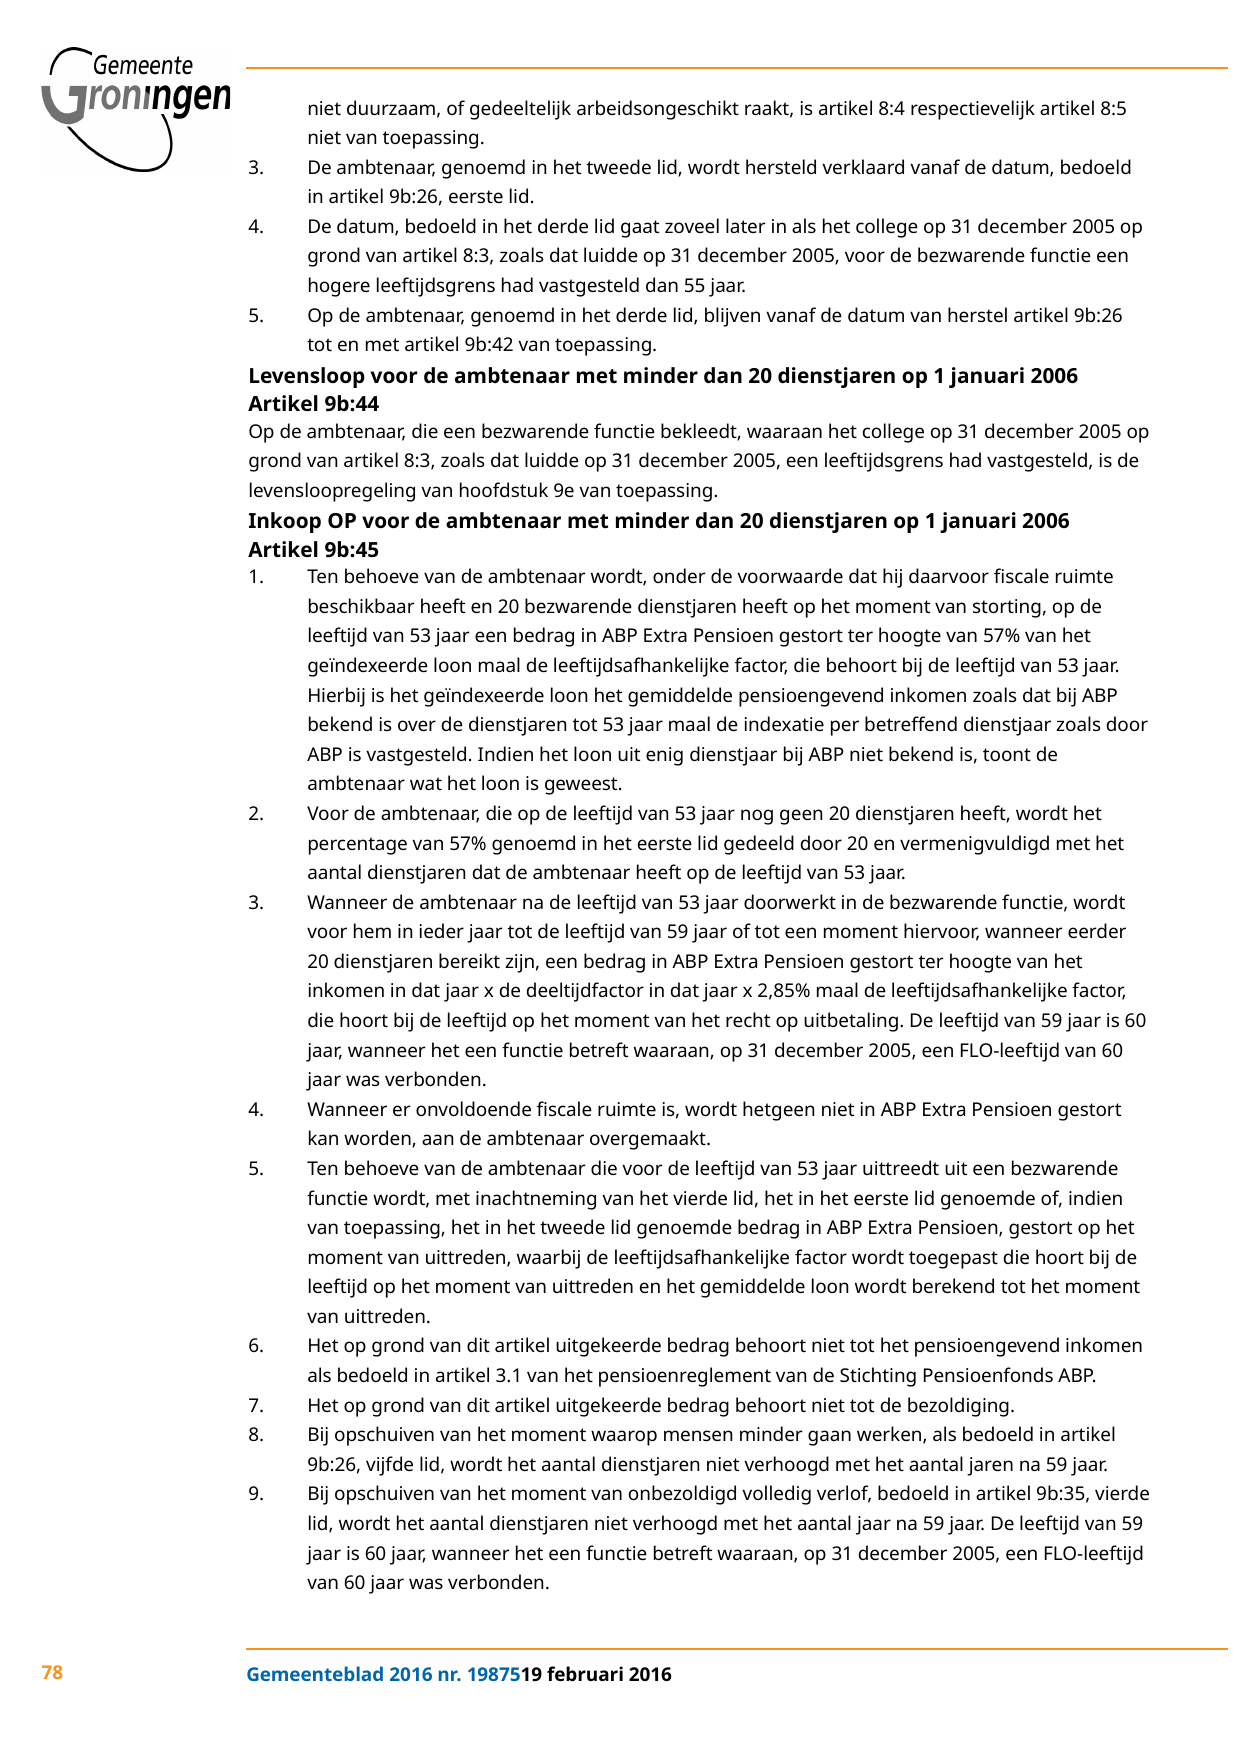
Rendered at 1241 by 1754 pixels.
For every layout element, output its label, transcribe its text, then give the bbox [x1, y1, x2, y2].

list Het op grond van dit artikel uitgekeerde bedrag behoort niet tot het pensioengevend inkomen als bedoeld in artikel 3.1 van het pensioenreglement van de Stichting Pensioenfonds ABP. [248, 1333, 1152, 1388]
list niet duurzaam, of gedeeltelijk arbeidsongeschikt raakt, is artikel 8:4 respectievelijk artikel 8:5 niet van toepassing. [248, 95, 1152, 150]
list Ten behoeve van de ambtenaar wordt, onder de voorwaarde dat hij daarvoor fiscale ruimte beschikbaar heeft en 20 bezwarende dienstjaren heeft op het moment van storting, op de leeftijd van 53 jaar een bedrag in ABP Extra Pensioen gestort ter hoogte van 57% van het geïndexeerde loon maal de leeftijdsafhankelijke factor, die behoort bij de leeftijd van 53 jaar. Hierbij is het geïndexeerde loon het gemiddelde pensioengevend inkomen zoals dat bij ABP bekend is over de dienstjaren tot 53 jaar maal de indexatie per betreffend dienstjaar zoals door ABP is vastgesteld. Indien het loon uit enig dienstjaar bij ABP niet bekend is, toont de ambtenaar wat het loon is geweest. [248, 563, 1152, 796]
list Bij opschuiven van het moment van onbezoldigd volledig verlof, bedoeld in artikel 9b:35, vierde lid, wordt het aantal dienstjaren niet verhoogd met het aantal jaar na 59 jaar. De leeftijd van 59 jaar is 60 jaar, wanneer het een functie betreft waaraan, op 31 december 2005, een FLO-leeftijd van 60 jaar was verbonden. [248, 1481, 1152, 1595]
list Ten behoeve van de ambtenaar die voor de leeftijd van 53 jaar uittreedt uit een bezwarende functie wordt, met inachtneming van het vierde lid, het in het eerste lid genoemde of, indien van toepassing, het in het tweede lid genoemde bedrag in ABP Extra Pensioen, gestort op het moment van uittreden, waarbij de leeftijdsafhankelijke factor wordt toegepast die hoort bij de leeftijd op het moment van uittreden en het gemiddelde loon wordt berekend tot het moment van uittreden. [248, 1155, 1152, 1329]
list De datum, bedoeld in het derde lid gaat zoveel later in als het college op 31 december 2005 op grond van artikel 8:3, zoals dat luidde op 31 december 2005, voor de bezwarende functie een hogere leeftijdsgrens had vastgesteld dan 55 jaar. [248, 213, 1152, 298]
text Inkoop OP voor de ambtenaar met minder dan 20 dienstjaren op 1 januari 2006 [248, 507, 1152, 535]
text Op de ambtenaar, die een bezwarende functie bekleedt, waaraan het college op 31 december 2005 op grond van artikel 8:3, zoals dat luidde op 31 december 2005, een leeftijdsgrens had vastgesteld, is de levensloopregeling van hoofdstuk 9e van toepassing. [248, 418, 1152, 503]
picture [41, 47, 231, 172]
list Voor de ambtenaar, die op de leeftijd van 53 jaar nog geen 20 dienstjaren heeft, wordt het percentage van 57% genoemd in het eerste lid gedeeld door 20 en vermenigvuldigd met het aantal dienstjaren dat de ambtenaar heeft op de leeftijd van 53 jaar. [248, 800, 1152, 885]
list Wanneer de ambtenaar na de leeftijd van 53 jaar doorwerkt in de bezwarende functie, wordt voor hem in ieder jaar tot de leeftijd van 59 jaar of tot een moment hiervoor, wanneer eerder 20 dienstjaren bereikt zijn, een bedrag in ABP Extra Pensioen gestort ter hoogte van het inkomen in dat jaar x de deeltijdfactor in dat jaar x 2,85% maal de leeftijdsafhankelijke factor, die hoort bij de leeftijd op het moment van het recht op uitbetaling. De leeftijd van 59 jaar is 60 jaar, wanneer het een functie betreft waaraan, op 31 december 2005, een FLO-leeftijd van 60 jaar was verbonden. [248, 889, 1152, 1092]
list Wanneer er onvoldoende fiscale ruimte is, wordt hetgeen niet in ABP Extra Pensioen gestort kan worden, aan de ambtenaar overgemaakt. [248, 1096, 1152, 1151]
list Het op grond van dit artikel uitgekeerde bedrag behoort niet tot de bezoldiging. [248, 1392, 1152, 1418]
text Artikel 9b:44 [248, 389, 1152, 418]
text Artikel 9b:45 [248, 535, 1152, 563]
list Op de ambtenaar, genoemd in het derde lid, blijven vanaf de datum van herstel artikel 9b:26 tot en met artikel 9b:42 van toepassing. [248, 302, 1152, 357]
text Levensloop voor de ambtenaar met minder dan 20 dienstjaren op 1 januari 2006 [248, 361, 1152, 389]
list Bij opschuiven van het moment waarop mensen minder gaan werken, als bedoeld in artikel 9b:26, vijfde lid, wordt het aantal dienstjaren niet verhoogd met het aantal jaren na 59 jaar. [248, 1421, 1152, 1477]
list De ambtenaar, genoemd in het tweede lid, wordt hersteld verklaard vanaf de datum, bedoeld in artikel 9b:26, eerste lid. [248, 154, 1152, 209]
